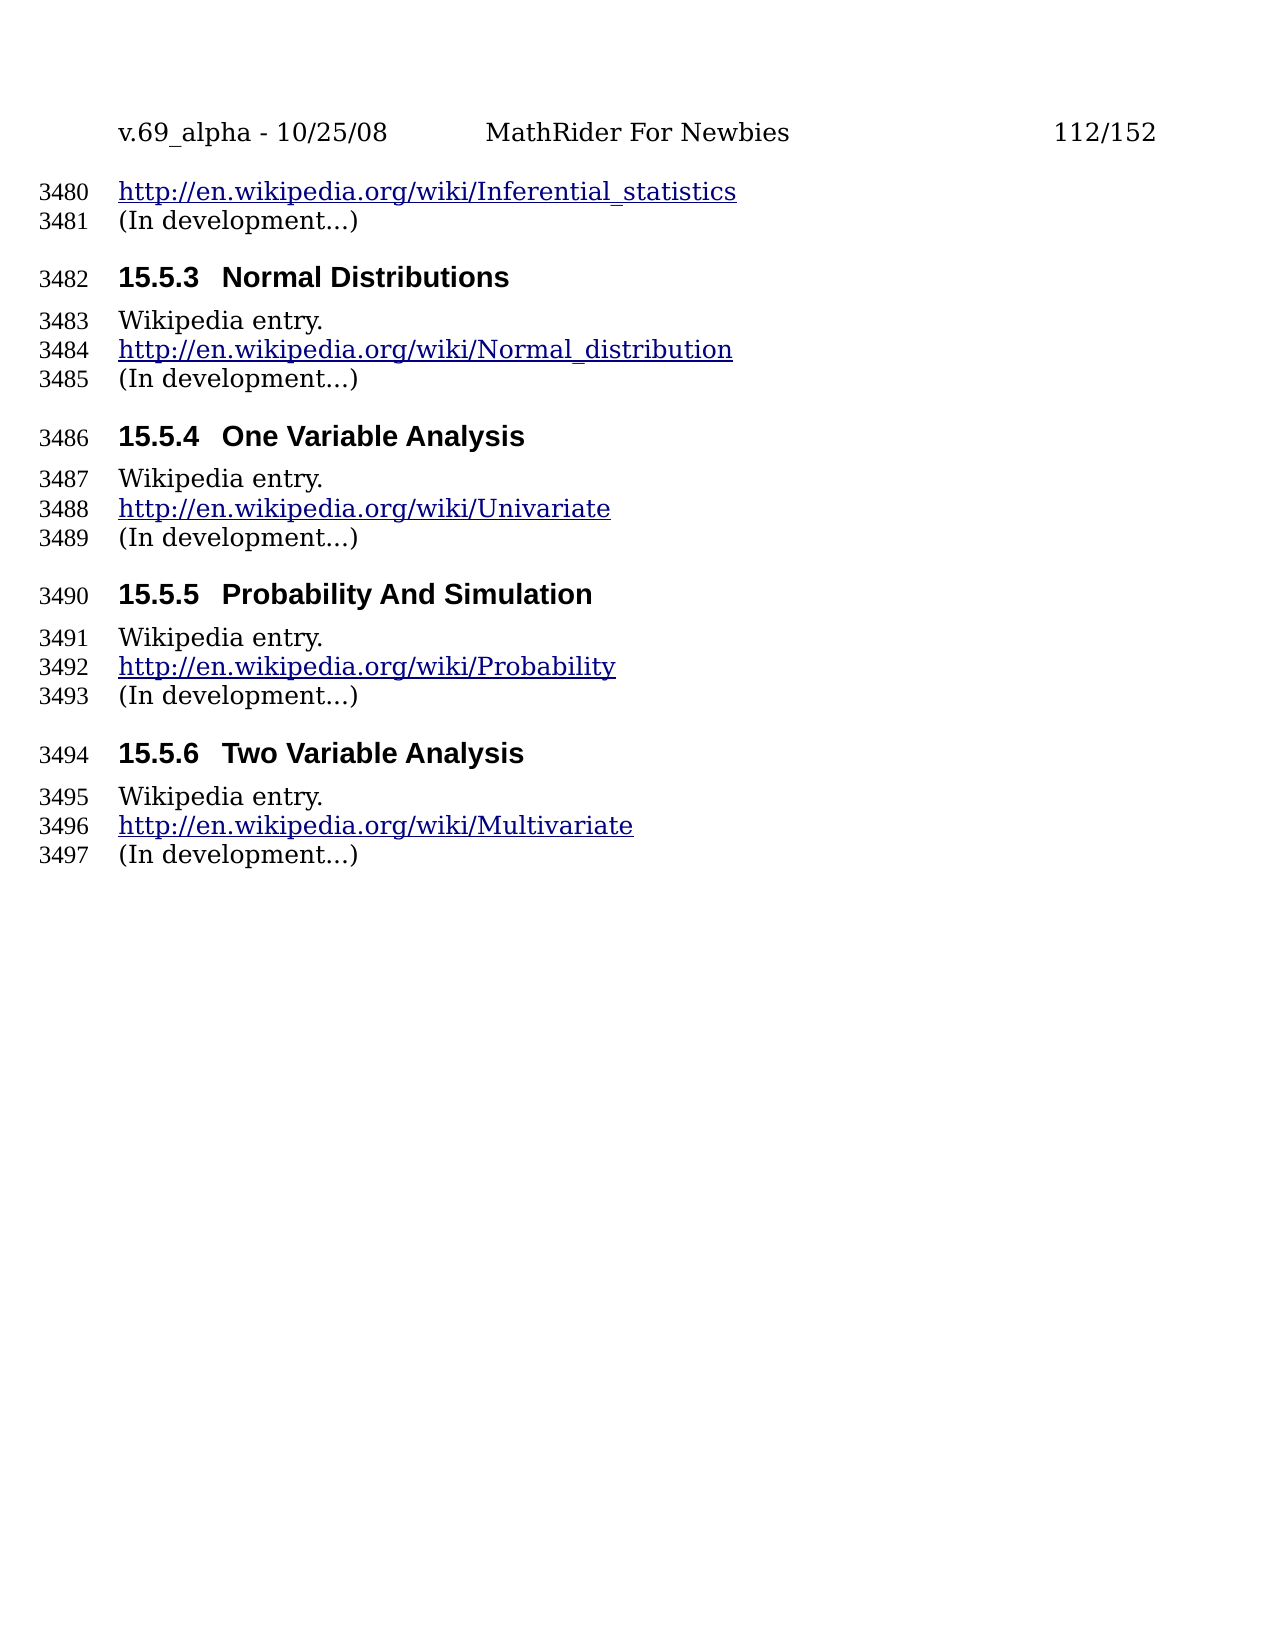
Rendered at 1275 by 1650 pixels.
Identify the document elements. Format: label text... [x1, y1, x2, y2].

text Wikipedia entry. [118, 782, 1157, 811]
subtitle Normal Distributions [118, 260, 1157, 294]
text Wikipedia entry. [118, 306, 1157, 335]
text Wikipedia entry. [118, 623, 1157, 652]
subtitle One Variable Analysis [118, 419, 1157, 452]
text (In development...) [118, 206, 1157, 235]
text (In development...) [118, 840, 1157, 869]
text (In development...) [118, 364, 1157, 394]
subtitle Two Variable Analysis [118, 736, 1157, 769]
text http://en.wikipedia.org/wiki/Probability [118, 652, 1157, 682]
subtitle Probability And Simulation [118, 577, 1157, 611]
text http://en.wikipedia.org/wiki/Univariate [118, 494, 1157, 523]
text http://en.wikipedia.org/wiki/Normal_distribution [118, 335, 1157, 364]
text http://en.wikipedia.org/wiki/Multivariate [118, 811, 1157, 840]
text Wikipedia entry. [118, 465, 1157, 494]
text (In development...) [118, 682, 1157, 711]
text (In development...) [118, 523, 1157, 552]
text http://en.wikipedia.org/wiki/Inferential_statistics [118, 177, 1157, 206]
